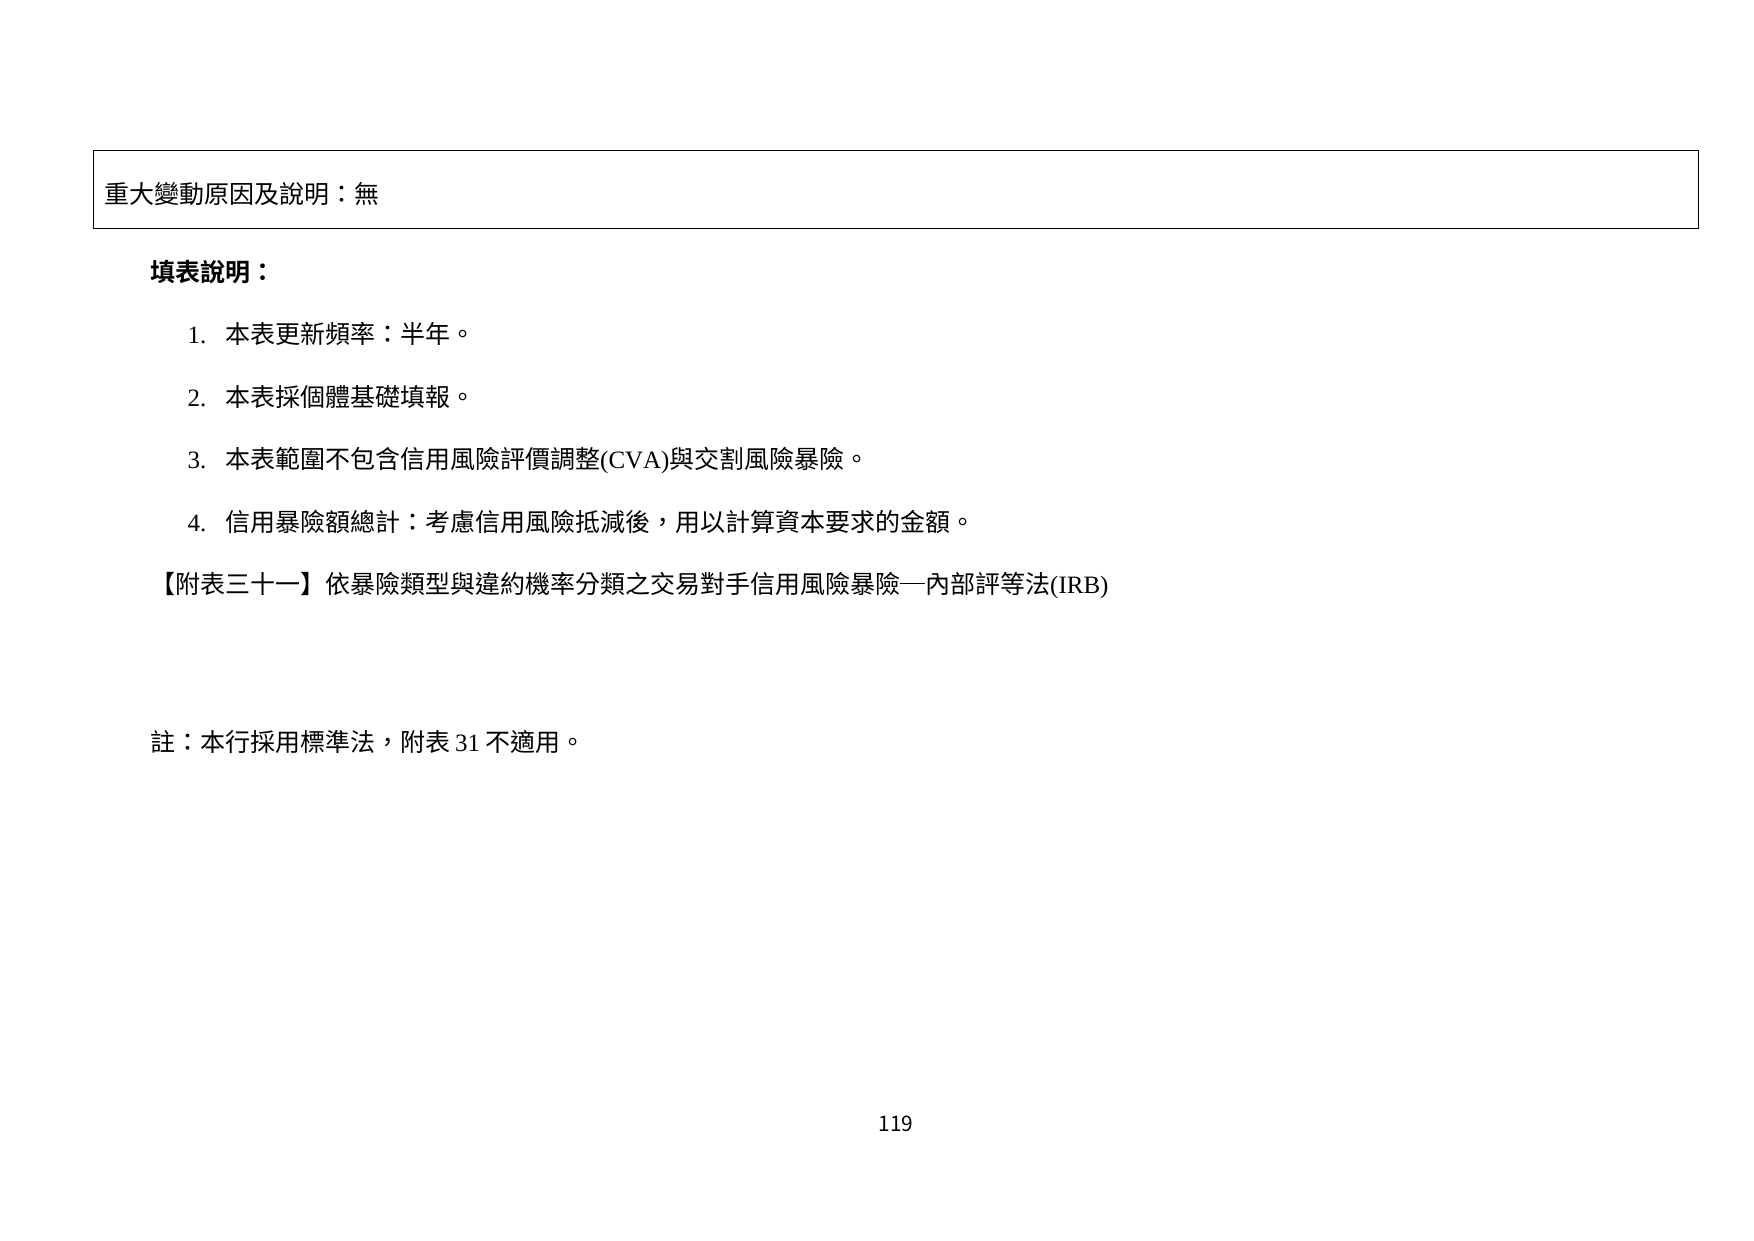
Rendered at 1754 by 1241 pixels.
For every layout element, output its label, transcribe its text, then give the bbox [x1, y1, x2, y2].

list 本表採個體基礎填報。 [187, 354, 1642, 416]
text 填表說明： [150, 229, 1642, 291]
text 【附表三十一】依暴險類型與違約機率分類之交易對手信用風險暴險─內部評等法(IRB) [150, 541, 1642, 604]
list 信用暴險額總計：考慮信用風險抵減後，用以計算資本要求的金額。 [187, 479, 1642, 541]
text 註：本行採用標準法，附表31不適用。 [150, 699, 1642, 761]
list 本表更新頻率：半年。 [187, 291, 1642, 354]
table_cell 重大變動原因及說明：無 [94, 151, 1698, 228]
list 本表範圍不包含信用風險評價調整(CVA)與交割風險暴險。 [187, 416, 1642, 479]
